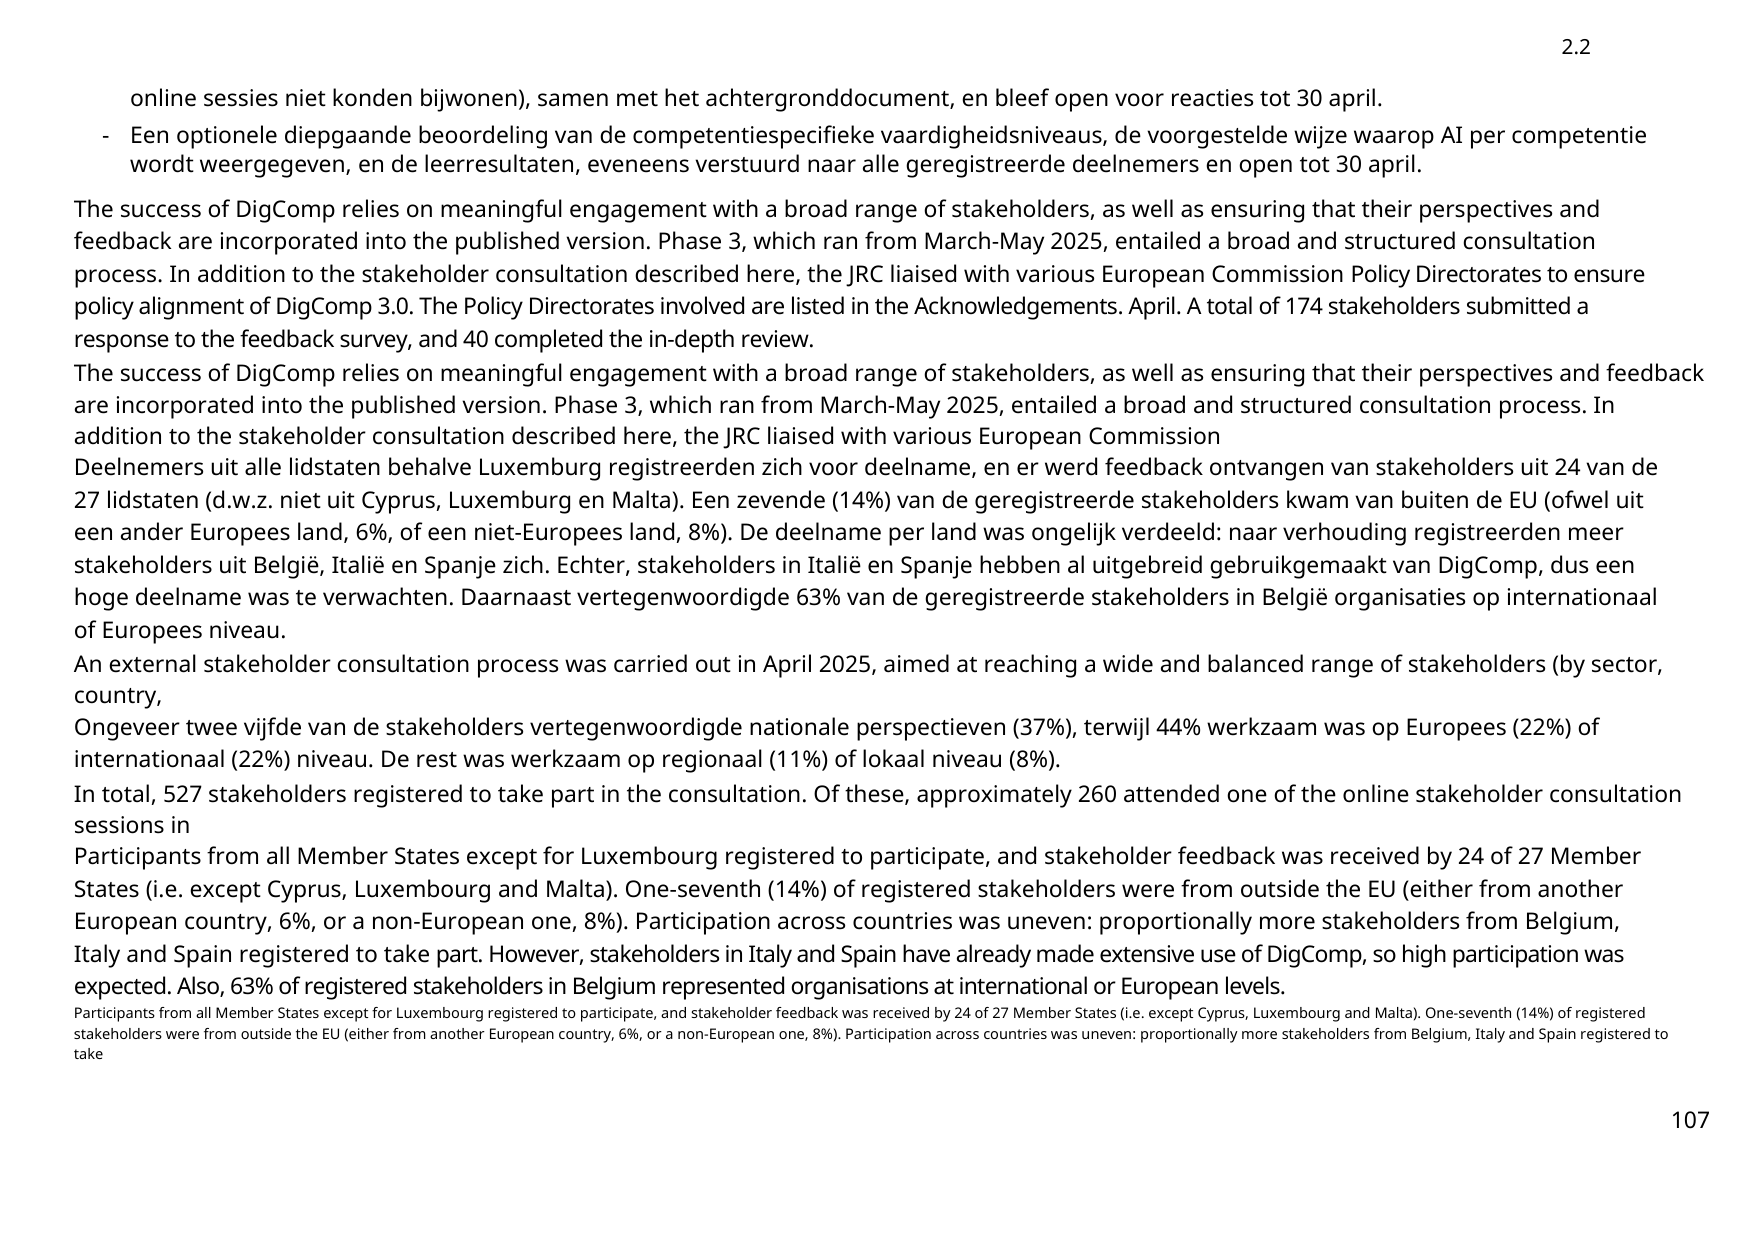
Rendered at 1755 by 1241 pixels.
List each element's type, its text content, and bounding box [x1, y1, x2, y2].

text Participants from all Member States except for Luxembourg registered to participate, and stakeholder feedback was received by 24 of 27 Member States (i.e. except Cyprus, Luxembourg and Malta). One-seventh (14%) of registered stakeholders were from outside the EU (either from another European country, 6%, or a non-European one, 8%). Participation across countries was uneven: proportionally more stakeholders from Belgium, Italy and Spain registered to take part. However, stakeholders in Italy and Spain have already made extensive use of DigComp, so high participation was expected. Also, 63% of registered stakeholders in Belgium represented organisations at international or European levels. [74, 840, 1671, 1002]
text Deelnemers uit alle lidstaten behalve Luxemburg registreerden zich voor deelname, en er werd feedback ontvangen van stakeholders uit 24 van de 27 lidstaten (d.w.z. niet uit Cyprus, Luxemburg en Malta). Een zevende (14%) van de geregistreerde stakeholders kwam van buiten de EU (ofwel uit een ander Europees land, 6%, of een niet-Europees land, 8%). De deelname per land was ongelijk verdeeld: naar verhouding registreerden meer stakeholders uit België, Italië en Spanje zich. Echter, stakeholders in Italië en Spanje hebben al uitgebreid gebruikgemaakt van DigComp, dus een hoge deelname was te verwachten. Daarnaast vertegenwoordigde 63% van de geregistreerde stakeholders in België organisaties op internationaal of Europees niveau. [74, 451, 1664, 645]
text In total, 527 stakeholders registered to take part in the consultation. Of these, approximately 260 attended one of the online stakeholder consultation sessions in [74, 778, 1710, 840]
list Een optionele diepgaande beoordeling van de competentiespecifieke vaardigheidsniveaus, de voorgestelde wijze waarop AI per competentie wordt weergegeven, en de leerresultaten, eveneens verstuurd naar alle geregistreerde deelnemers en open tot 30 april. [102, 119, 1671, 179]
text The success of DigComp relies on meaningful engagement with a broad range of stakeholders, as well as ensuring that their perspectives and feedback are incorporated into the published version. Phase 3, which ran from March-May 2025, entailed a broad and structured consultation process. In addition to the stakeholder consultation described here, the JRC liaised with various European Commission Policy Directorates to ensure policy alignment of DigComp 3.0. The Policy Directorates involved are listed in the Acknowledgements. April. A total of 174 stakeholders submitted a response to the feedback survey, and 40 completed the in-depth review. [74, 193, 1671, 354]
list online sessies niet konden bijwonen), samen met het achtergronddocument, en bleef open voor reacties tot 30 april. [102, 82, 1663, 113]
text An external stakeholder consultation process was carried out in April 2025, aimed at reaching a wide and balanced range of stakeholders (by sector, country, [74, 648, 1710, 711]
text Ongeveer twee vijfde van de stakeholders vertegenwoordigde nationale perspectieven (37%), terwijl 44% werkzaam was op Europees (22%) of internationaal (22%) niveau. De rest was werkzaam op regionaal (11%) of lokaal niveau (8%). [74, 711, 1649, 774]
text Participants from all Member States except for Luxembourg registered to participate, and stakeholder feedback was received by 24 of 27 Member States (i.e. except Cyprus, Luxembourg and Malta). One-seventh (14%) of registered stakeholders were from outside the EU (either from another European country, 6%, or a non-European one, 8%). Participation across countries was uneven: proportionally more stakeholders from Belgium, Italy and Spain registered to take [74, 1003, 1671, 1064]
text The success of DigComp relies on meaningful engagement with a broad range of stakeholders, as well as ensuring that their perspectives and feedback are incorporated into the published version. Phase 3, which ran from March-May 2025, entailed a broad and structured consultation process. In addition to the stakeholder consultation described here, the JRC liaised with various European Commission [74, 357, 1710, 451]
